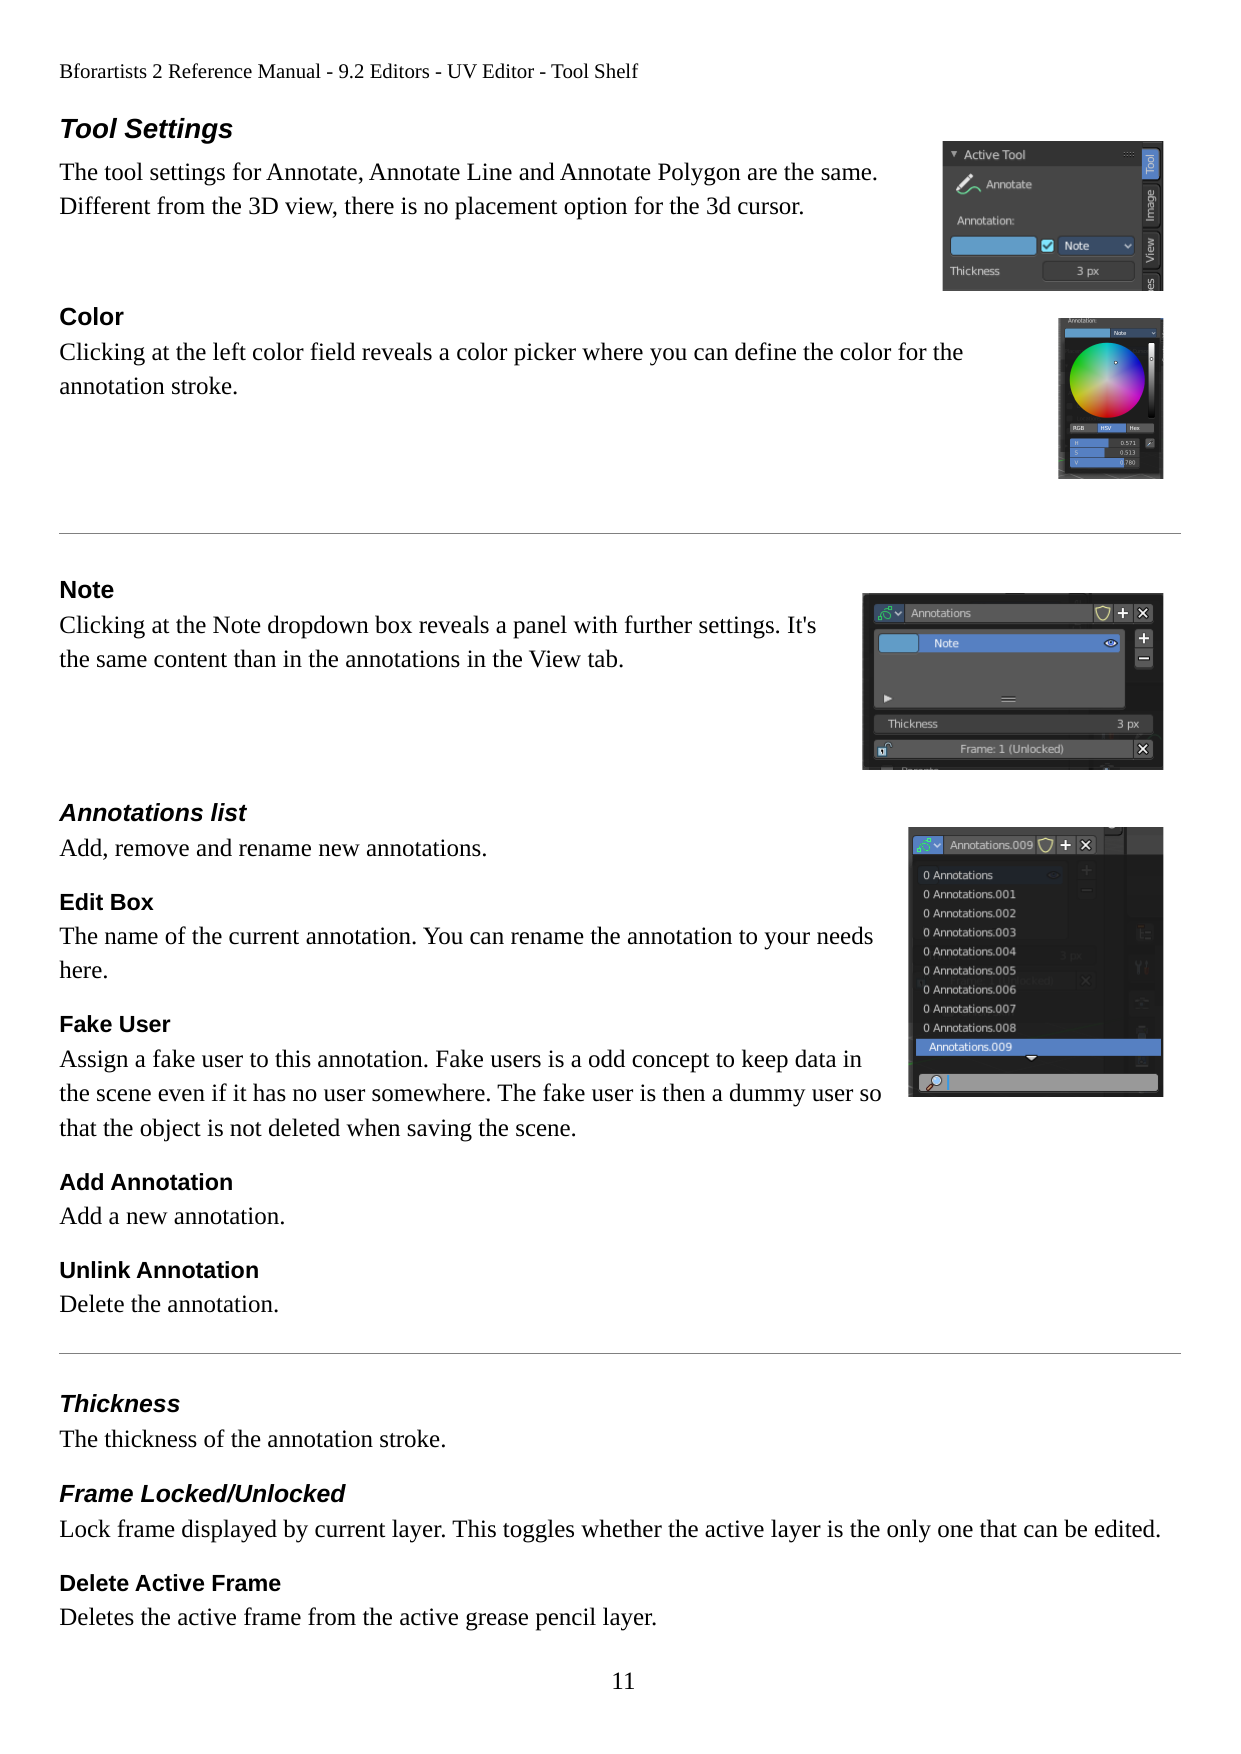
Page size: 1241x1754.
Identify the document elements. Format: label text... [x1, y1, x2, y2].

subtitle Color [59, 302, 1181, 331]
text The tool settings for Annotate, Annotate Line and Annotate Polygon are the same. Different from the 3D view, there is no placement option for the 3d cursor. [59, 157, 942, 220]
subtitle [1164, 888, 1181, 915]
text Assign a fake user to this annotation. Fake users is a odd concept to keep data in the scene even if it has no user somewhere. The fake user is then a dummy user so that the object is not deleted when saving the scene. [59, 1044, 1181, 1142]
text Lock frame displayed by current layer. This toggles whether the active layer is the only one that can be edited. [59, 1514, 1181, 1543]
text Clicking at the Note dropdown box reveals a panel with further settings. It's the same content than in the annotations in the View tab. [59, 610, 862, 673]
picture [908, 827, 1164, 1097]
picture [1058, 318, 1164, 479]
subtitle Thickness [59, 1389, 1181, 1417]
subtitle Edit Box [59, 888, 908, 915]
picture [862, 593, 1164, 770]
subtitle Unlink Annotation [59, 1256, 1181, 1283]
subtitle Tool Settings [59, 113, 1181, 144]
text Clicking at the left color field reveals a color picker where you can define the color for the annotation stroke. [59, 337, 1058, 400]
subtitle [1164, 1011, 1181, 1038]
subtitle Note [59, 575, 1181, 604]
subtitle Delete Active Frame [59, 1569, 1181, 1596]
text Delete the annotation. [59, 1289, 1181, 1318]
subtitle Add Annotation [59, 1168, 1181, 1195]
text Add, remove and rename new annotations. [59, 833, 908, 861]
subtitle Fake User [59, 1011, 908, 1038]
text The thickness of the annotation stroke. [59, 1424, 1181, 1452]
subtitle Annotations list [59, 798, 1181, 826]
text Deletes the active frame from the active grease pencil layer. [59, 1602, 1181, 1631]
subtitle Frame Locked/Unlocked [59, 1479, 1181, 1508]
text The name of the current annotation. You can rename the annotation to your needs here. [59, 921, 908, 984]
picture [942, 141, 1164, 291]
text Add a new annotation. [59, 1201, 1181, 1230]
